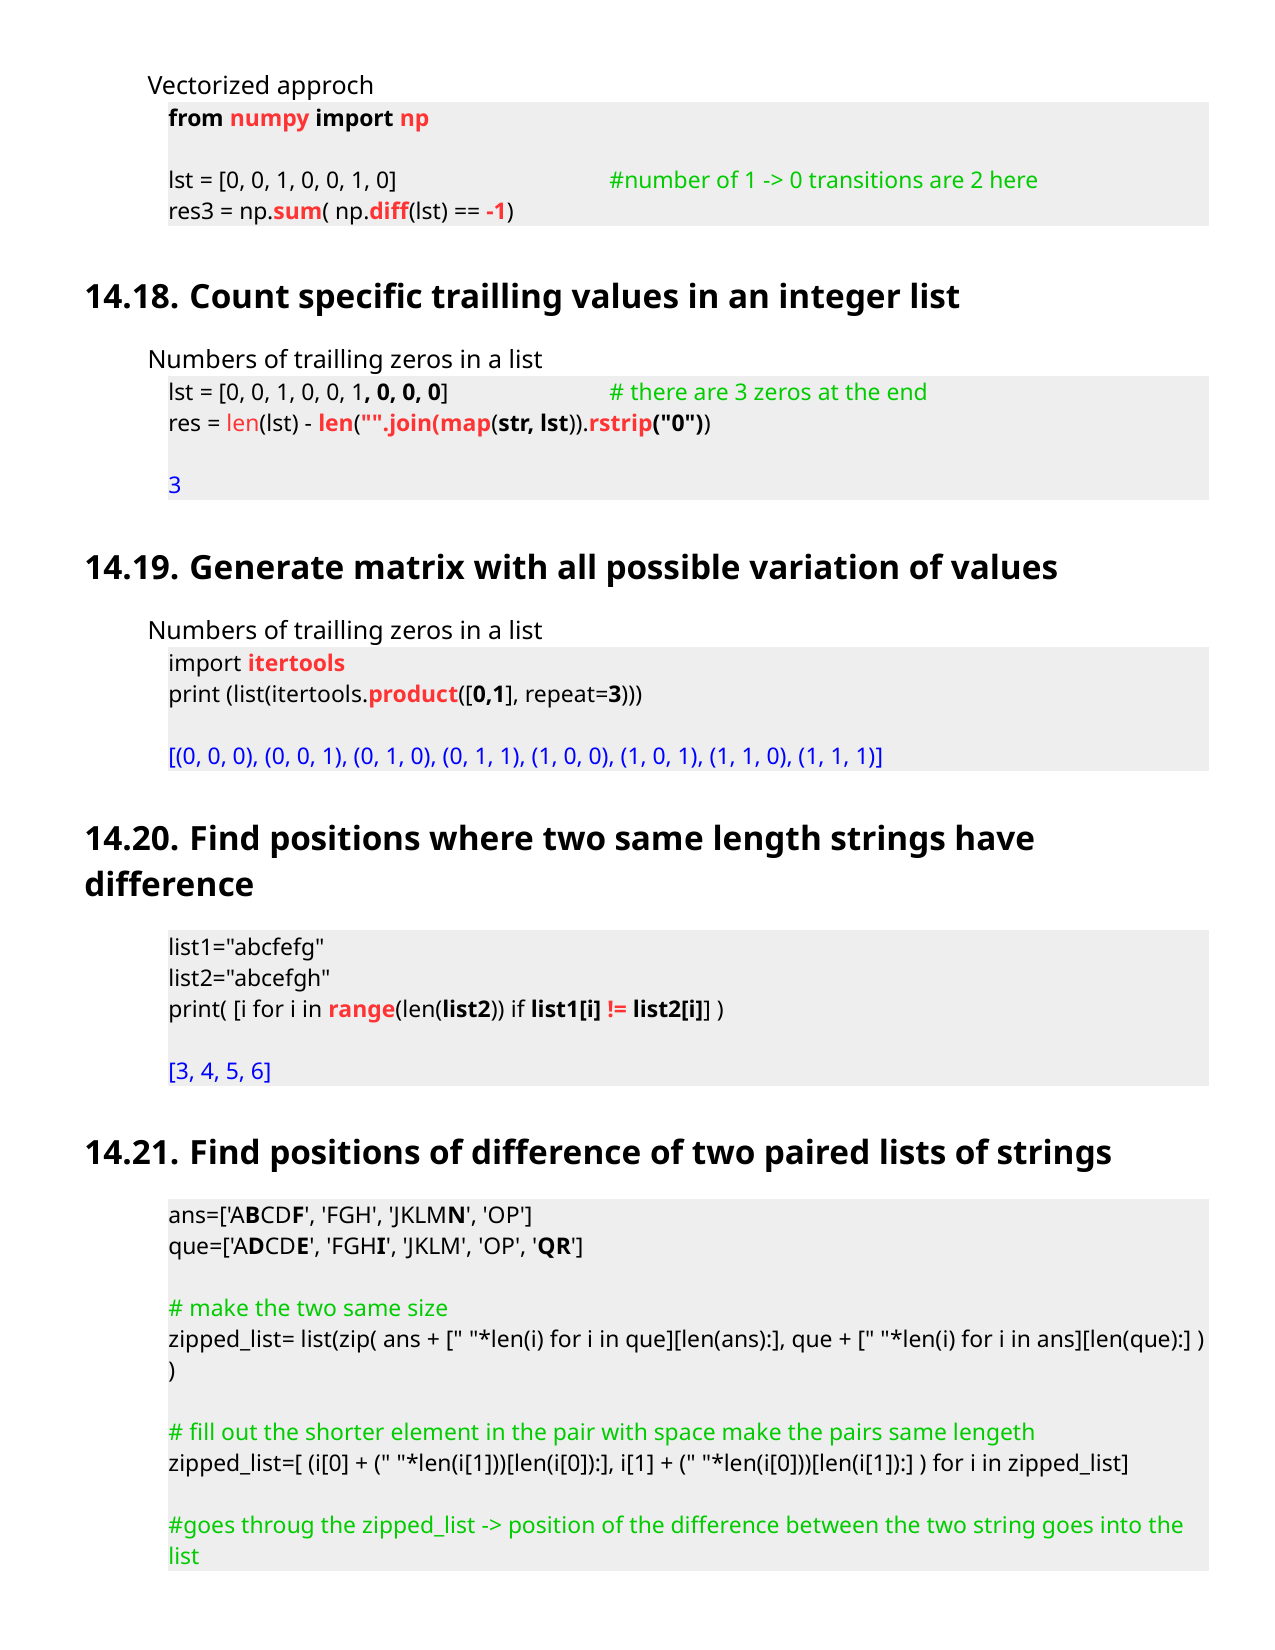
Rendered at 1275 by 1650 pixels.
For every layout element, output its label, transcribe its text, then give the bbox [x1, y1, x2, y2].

text list1="abcfefg" [168, 930, 1209, 961]
text zipped_list=[ (i[0] + (" "*len(i[1]))[len(i[0]):], i[1] + (" "*len(i[0]))[len(i[1]):] ) for i in zipped_list] [168, 1447, 1209, 1478]
text from numpy import np [168, 102, 1209, 133]
text Numbers of trailling zeros in a list [132, 342, 1209, 376]
text [3, 4, 5, 6] [168, 1054, 1209, 1086]
text 3 [168, 469, 1209, 500]
text Vectorized approch [132, 68, 1209, 102]
subtitle Find positions where two same length strings have difference [84, 814, 1209, 906]
text lst = [0, 0, 1, 0, 0, 1, 0] #number of 1 -> 0 transitions are 2 here [168, 164, 1209, 195]
text print( [i for i in range(len(list2)) if list1[i] != list2[i]] ) [168, 992, 1209, 1023]
text import itertools [168, 647, 1209, 678]
text res = len(lst) - len("".join(map(str, lst)).rstrip("0")) [168, 407, 1209, 438]
text print (list(itertools.product([0,1], repeat=3))) [168, 678, 1209, 709]
text [(0, 0, 0), (0, 0, 1), (0, 1, 0), (0, 1, 1), (1, 0, 0), (1, 0, 1), (1, 1, 0), (1, 1, 1)] [168, 740, 1209, 771]
text ans=['ABCDF', 'FGH', 'JKLMN', 'OP'] [168, 1199, 1209, 1230]
text Numbers of trailling zeros in a list [132, 613, 1209, 647]
subtitle Generate matrix with all possible variation of values [84, 543, 1209, 589]
text lst = [0, 0, 1, 0, 0, 1, 0, 0, 0] # there are 3 zeros at the end [168, 376, 1209, 407]
text que=['ADCDE', 'FGHI', 'JKLM', 'OP', 'QR'] [168, 1230, 1209, 1261]
subtitle Count specific trailling values in an integer list [84, 272, 1209, 318]
subtitle Find positions of difference of two paired lists of strings [84, 1129, 1209, 1175]
text #goes throug the zipped_list -> position of the difference between the two string goes into the list [168, 1509, 1209, 1571]
text # make the two same size [168, 1292, 1209, 1323]
text list2="abcefgh" [168, 961, 1209, 992]
text zipped_list= list(zip( ans + [" "*len(i) for i in que][len(ans):], que + [" "*len(i) for i in ans][len(que):] ) ) [168, 1323, 1209, 1385]
text # fill out the shorter element in the pair with space make the pairs same lengeth [168, 1416, 1209, 1447]
text res3 = np.sum( np.diff(lst) == -1) [168, 195, 1209, 226]
